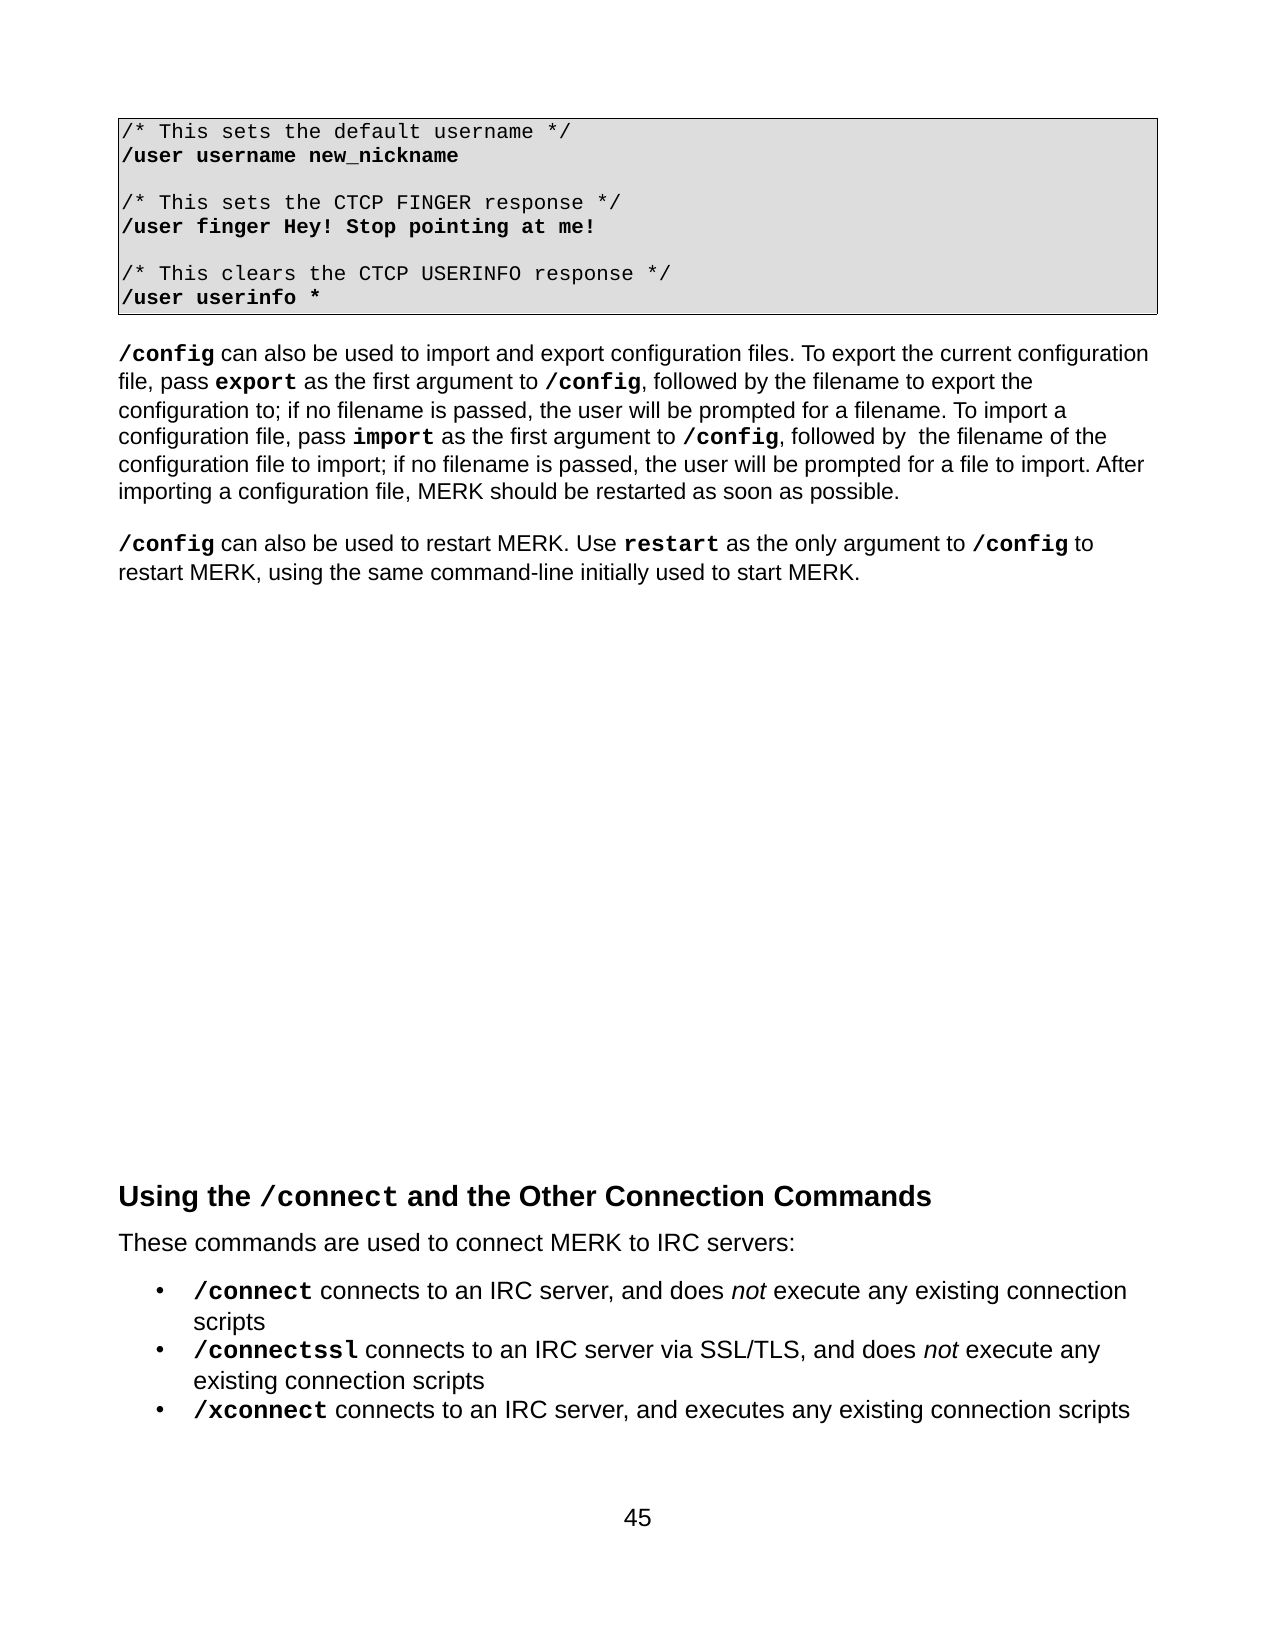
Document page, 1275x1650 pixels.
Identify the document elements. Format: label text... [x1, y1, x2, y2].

text These commands are used to connect MERK to IRC servers: [118, 1228, 1157, 1257]
subtitle Using the /connect and the Other Connection Commands [118, 1179, 1157, 1216]
text /config can also be used to import and export configuration files. To export the current configuration file, pass export as the first argument to /config, followed by the filename to export the configuration to; if no filename is passed, the user will be prompted for a filename. To import a configuration file, pass import as the first argument to /config, followed by the filename of the configuration file to import; if no filename is passed, the user will be prompted for a file to import. After importing a configuration file, MERK should be restarted as soon as possible. [118, 340, 1157, 504]
text /config can also be used to restart MERK. Use restart as the only argument to /config to restart MERK, using the same command-line initially used to start MERK. [118, 530, 1157, 585]
list /connect connects to an IRC server, and does not execute any existing connection scripts [156, 1276, 1157, 1335]
table_header /* This sets the default username */ /user username new_nickname /* This sets the CTCP FINGER response */ /user finger Hey! Stop pointing at me! /* This clears the CTCP USERINFO response */ /user userinfo * [119, 119, 1157, 313]
list /connectssl connects to an IRC server via SSL/TLS, and does not execute any existing connection scripts [156, 1335, 1157, 1395]
list /xconnect connects to an IRC server, and executes any existing connection scripts [156, 1395, 1157, 1426]
